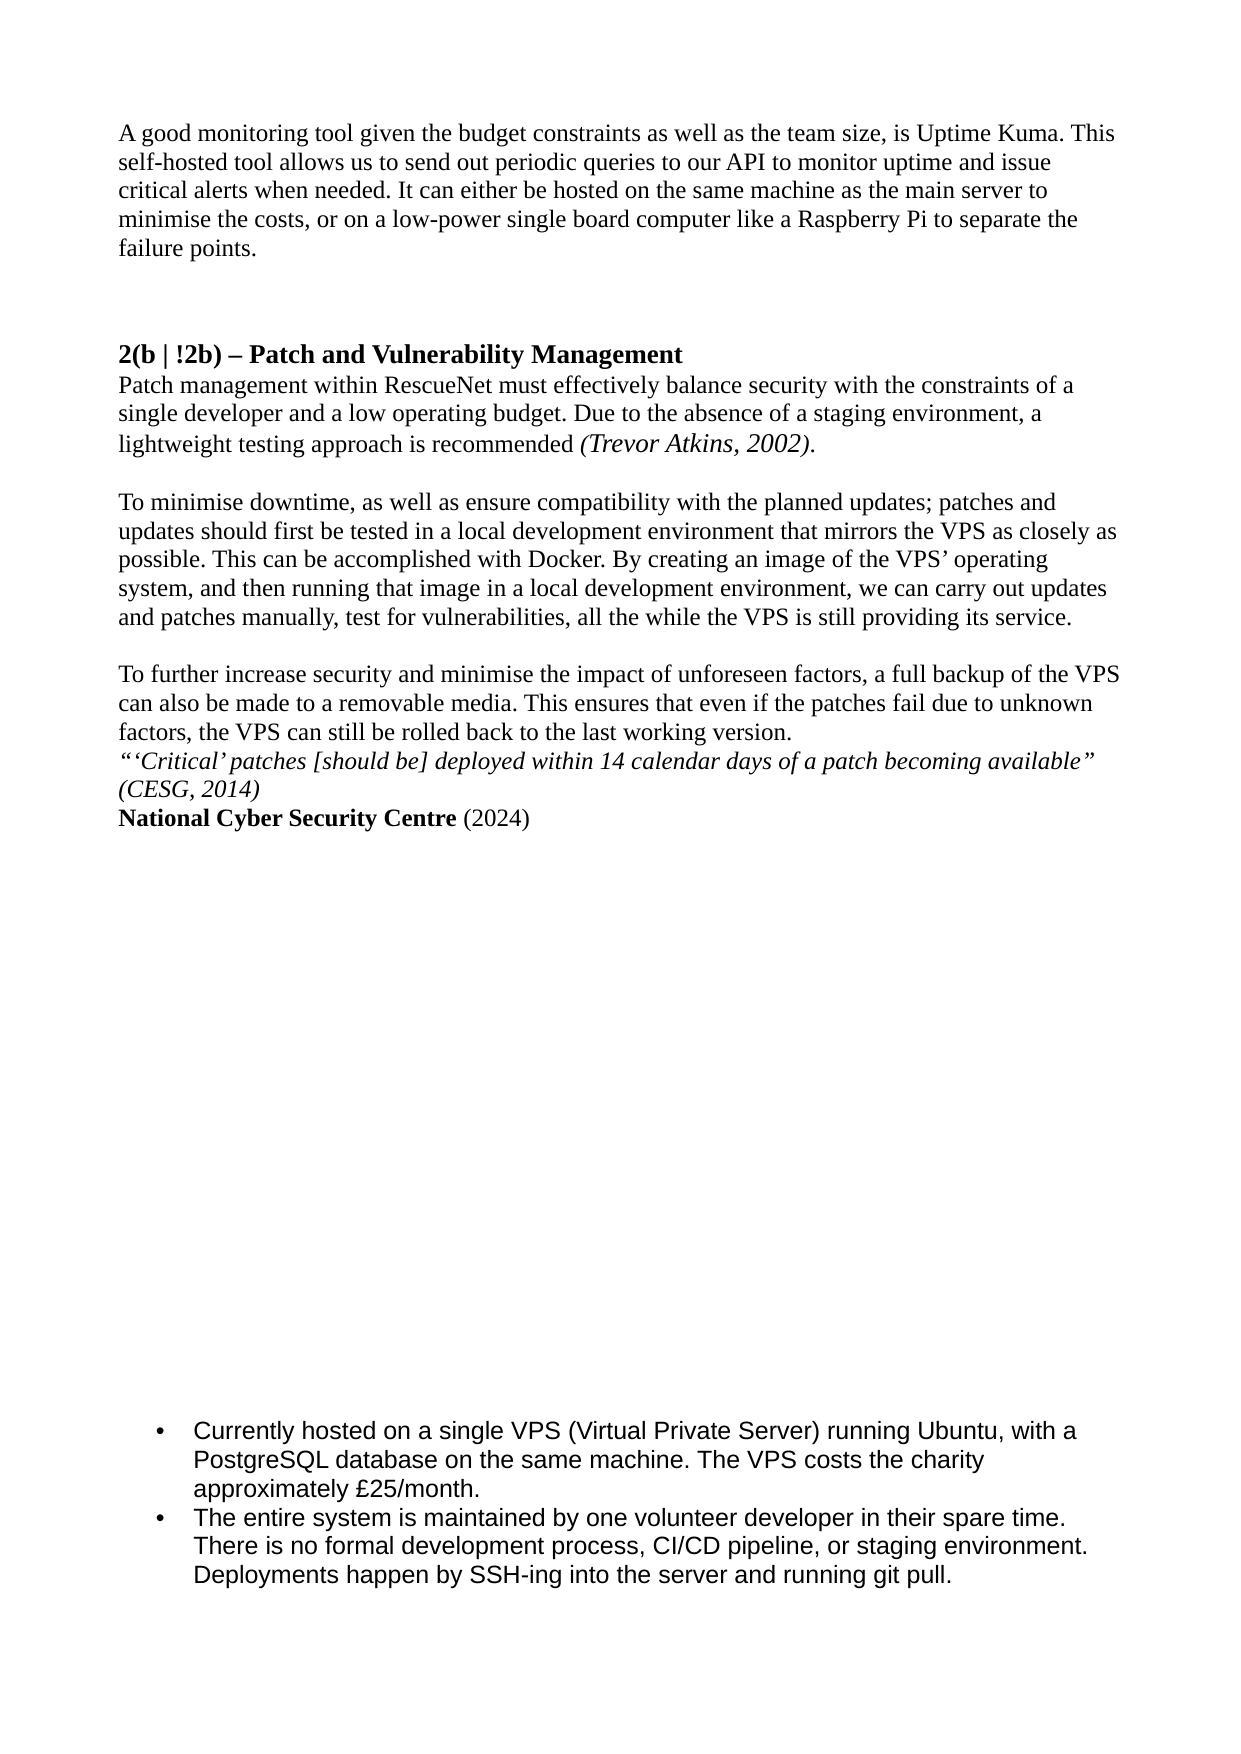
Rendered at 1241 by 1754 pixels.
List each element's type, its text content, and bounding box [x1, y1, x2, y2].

list The entire system is maintained by one volunteer developer in their spare time. There is no formal development process, CI/CD pipeline, or staging environment. Deployments happen by SSH-ing into the server and running git pull. [156, 1503, 1122, 1589]
text National Cyber Security Centre (2024) [118, 803, 1122, 832]
text A good monitoring tool given the budget constraints as well as the team size, is Uptime Kuma. This self-hosted tool allows us to send out periodic queries to our API to monitor uptime and issue critical alerts when needed. It can either be hosted on the same machine as the main server to minimise the costs, or on a low-power single board computer like a Raspberry Pi to separate the failure points. [118, 118, 1122, 262]
text To minimise downtime, as well as ensure compatibility with the planned updates; patches and updates should first be tested in a local development environment that mirrors the VPS as closely as possible. This can be accomplished with Docker. By creating an image of the VPS’ operating system, and then running that image in a local development environment, we can carry out updates and patches manually, test for vulnerabilities, all the while the VPS is still providing its service. [118, 487, 1122, 631]
text To further increase security and minimise the impact of unforeseen factors, a full backup of the VPS can also be made to a removable media. This ensures that even if the patches fail due to unknown factors, the VPS can still be rolled back to the last working version. [118, 659, 1122, 746]
text Patch management within RescueNet must effectively balance security with the constraints of a single developer and a low operating budget. Due to the absence of a staging environment, a lightweight testing approach is recommended (Trevor Atkins, 2002). [118, 370, 1122, 458]
text 2(b | !2b) – Patch and Vulnerability Management [118, 338, 1122, 370]
text “‘Critical’ patches [should be] deployed within 14 calendar days of a patch becoming available” (CESG, 2014) [118, 746, 1122, 803]
list Currently hosted on a single VPS (Virtual Private Server) running Ubuntu, with a PostgreSQL database on the same machine. The VPS costs the charity approximately £25/month. [156, 1416, 1122, 1503]
